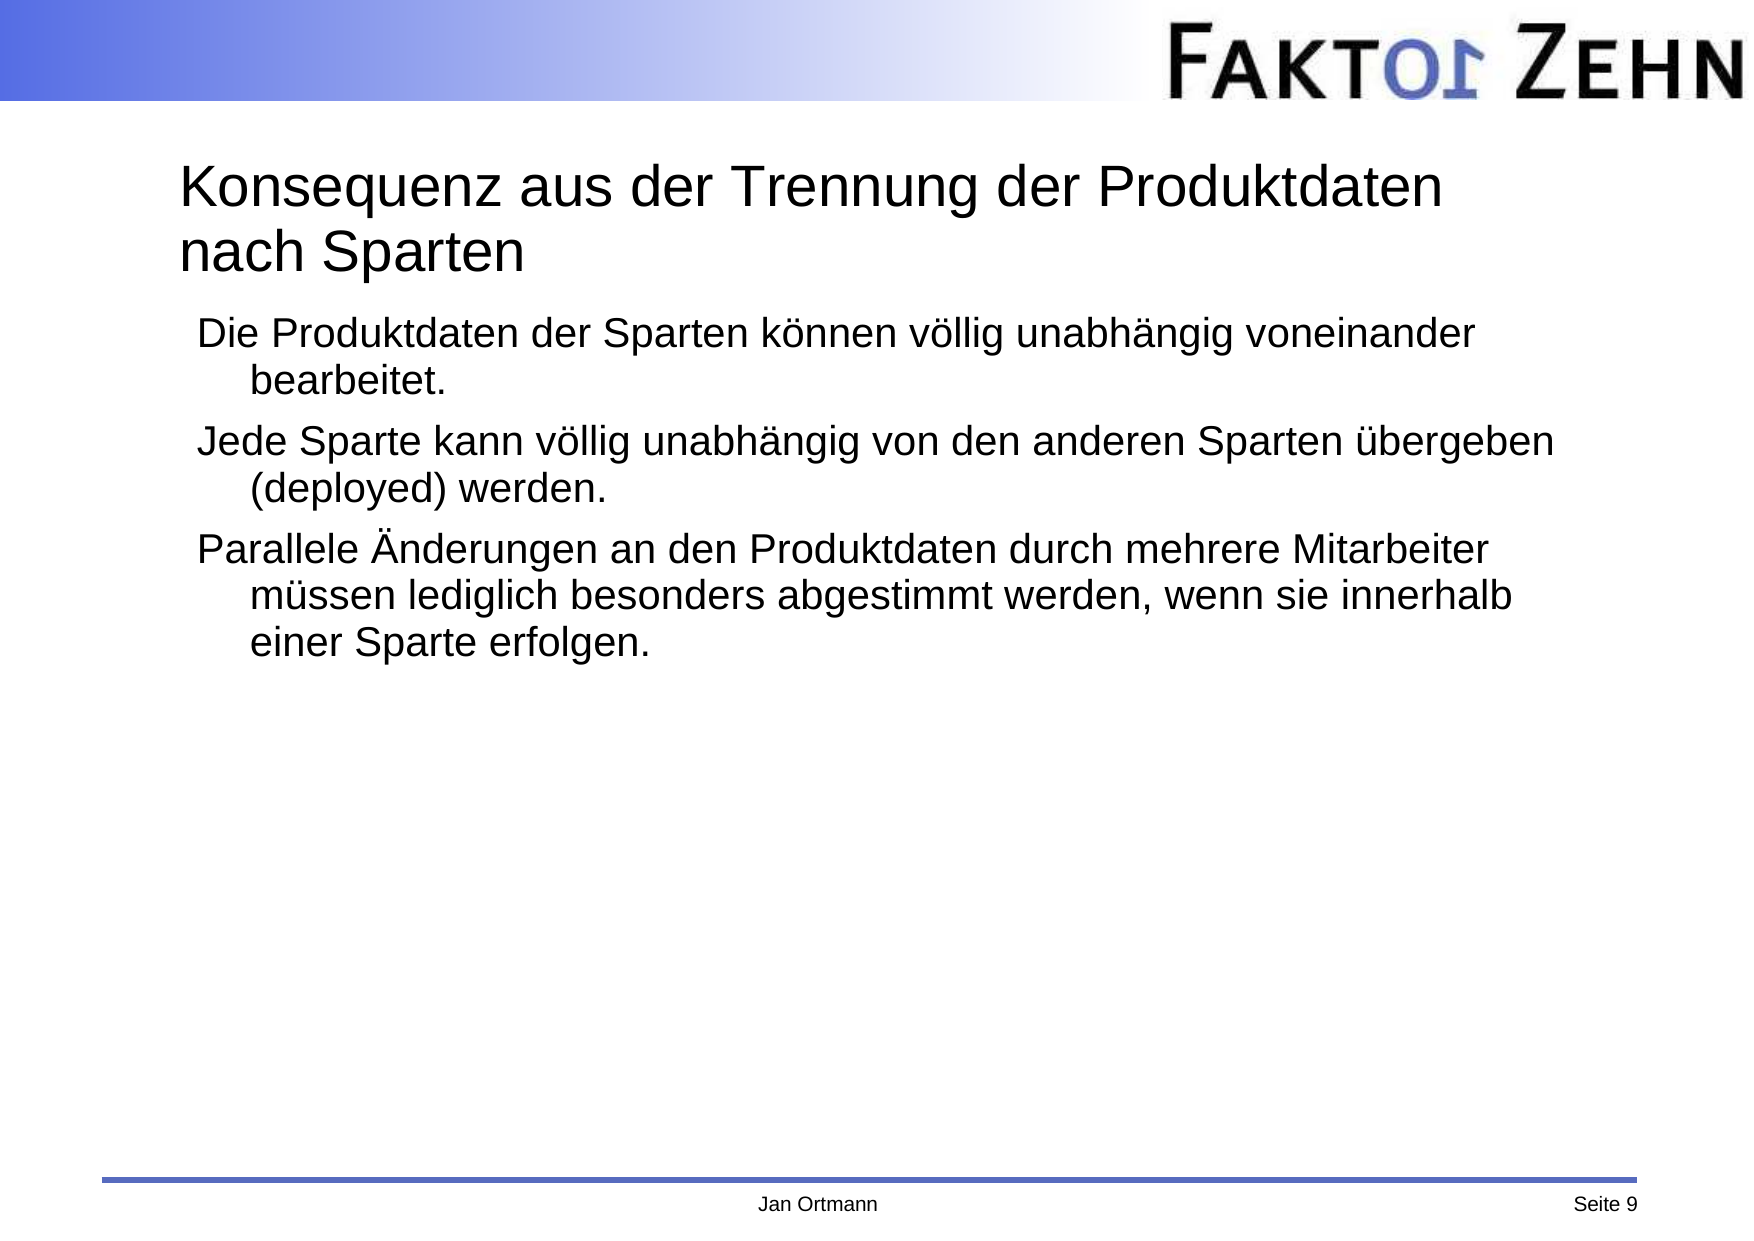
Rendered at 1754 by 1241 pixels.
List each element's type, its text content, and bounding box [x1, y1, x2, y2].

picture [1162, 7, 1752, 100]
title Konsequenz aus der Trennung der Produktdaten nach Sparten [179, 142, 1576, 296]
list Die Produktdaten der Sparten können völlig unabhängig voneinander bearbeitet. Jede Sparte kann völlig unabhängig von den anderen Sparten übergeben (deployed) werden. Parallele Änderungen an den Produktdaten durch mehrere Mitarbeiter müssen lediglich besonders abgestimmt werden, wenn sie innerhalb einer Sparte erfolgen. [179, 310, 1576, 1078]
